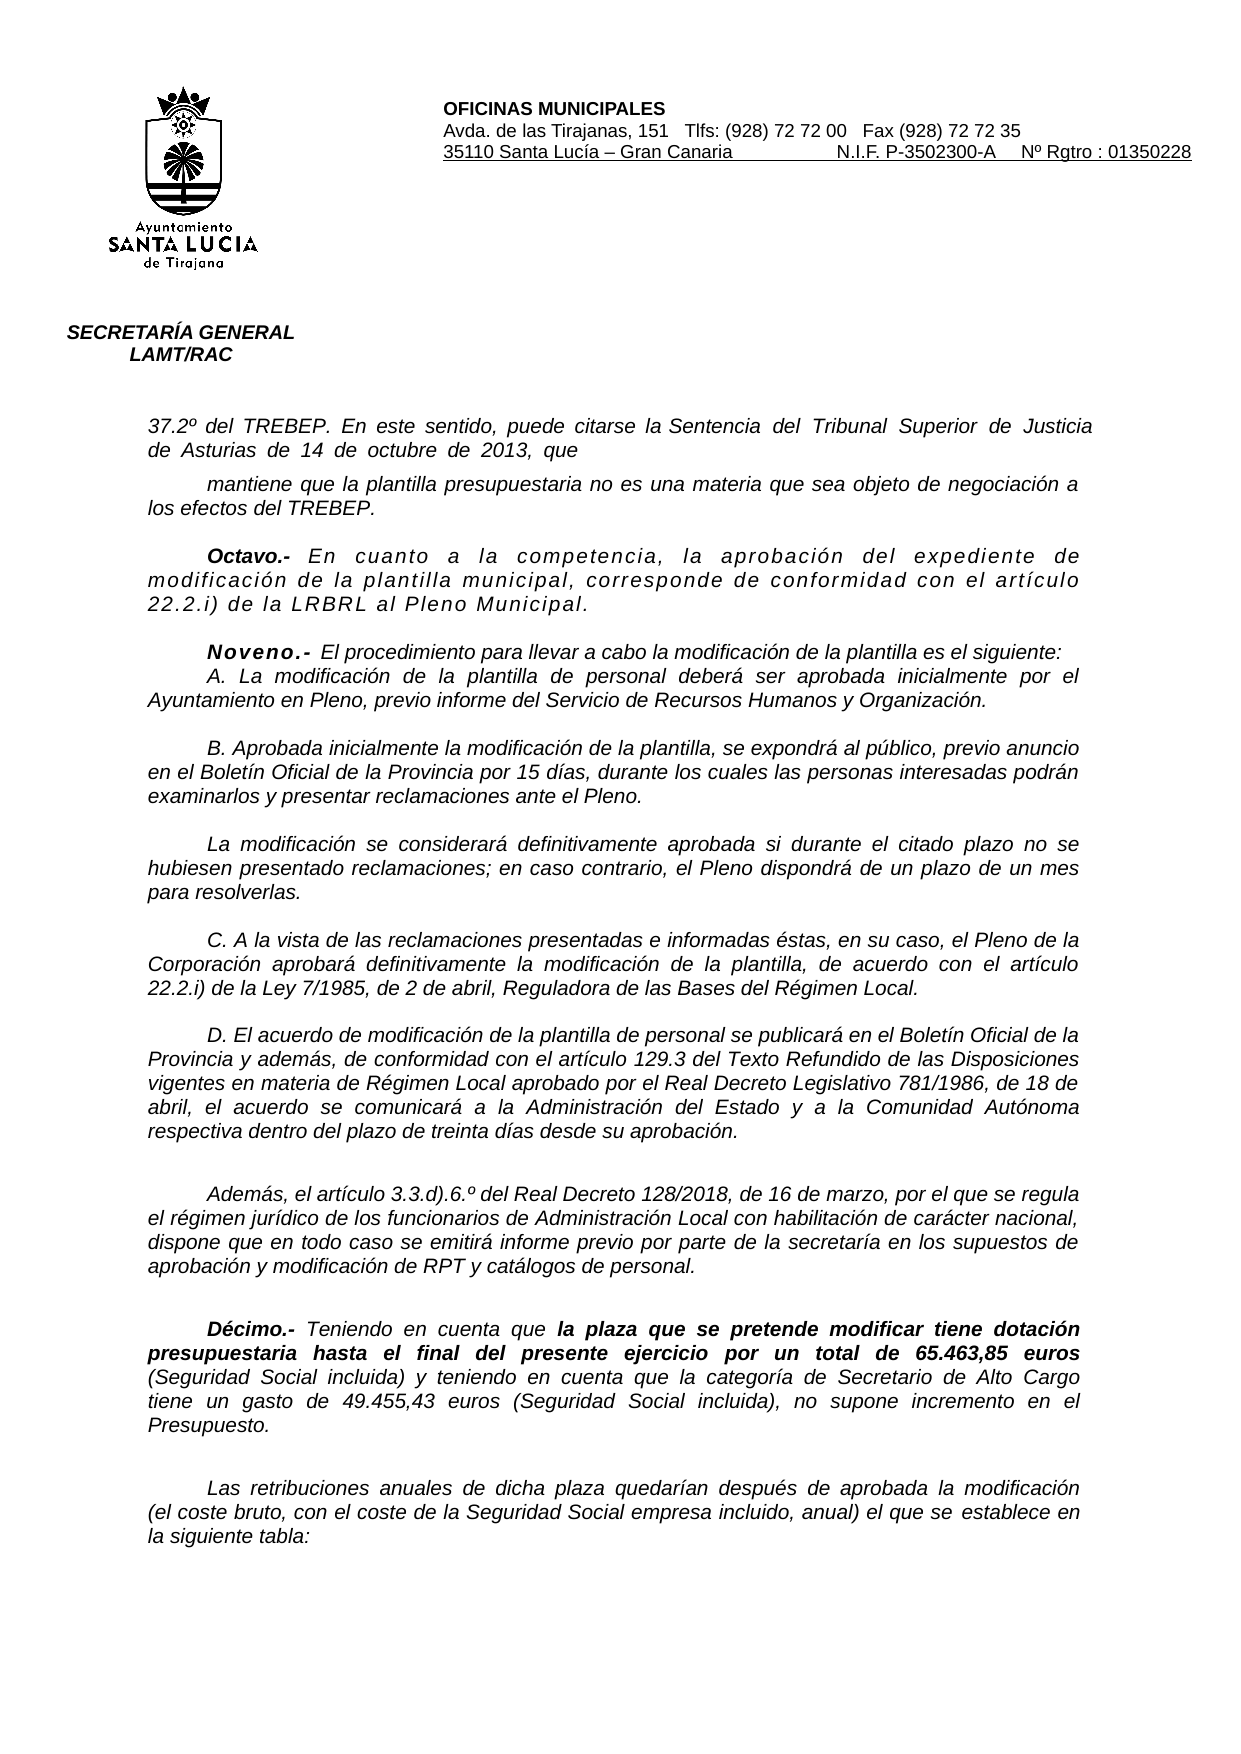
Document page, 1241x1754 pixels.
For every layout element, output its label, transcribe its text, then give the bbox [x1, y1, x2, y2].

text B. Aprobada inicialmente la modificación de la plantilla, se expondrá al público, previo anuncio en el Boletín Oficial de la Provincia por 15 días, durante los cuales las personas interesadas podrán examinarlos y presentar reclamaciones ante el Pleno. [148, 736, 1081, 808]
text Octavo.- En cuanto a la competencia, la aprobación del expediente de modificación de la plantilla municipal, corresponde de conformidad con el artículo 22.2.i) de la LRBRL al Pleno Municipal. [148, 544, 1081, 616]
text Las retribuciones anuales de dicha plaza quedarían después de aprobada la modificación (el coste bruto, con el coste de la Seguridad Social empresa incluido, anual) el que se establece en la siguiente tabla: [148, 1476, 1081, 1548]
text Noveno.- El procedimiento para llevar a cabo la modificación de la plantilla es el siguiente: [148, 640, 1081, 664]
text C. A la vista de las reclamaciones presentadas e informadas éstas, en su caso, el Pleno de la Corporación aprobará definitivamente la modificación de la plantilla, de acuerdo con el artículo 22.2.i) de la Ley 7/1985, de 2 de abril, Reguladora de las Bases del Régimen Local. [148, 927, 1081, 999]
text mantiene que la plantilla presupuestaria no es una materia que sea objeto de negociación a los efectos del TREBEP. [148, 471, 1081, 519]
text Además, el artículo 3.3.d).6.º del Real Decreto 128/2018, de 16 de marzo, por el que se regula el régimen jurídico de los funcionarios de Administración Local con habilitación de carácter nacional, dispone que en todo caso se emitirá informe previo por parte de la secretaría en los supuestos de aprobación y modificación de RPT y catálogos de personal. [148, 1182, 1081, 1278]
text Décimo.- Teniendo en cuenta que la plaza que se pretende modificar tiene dotación presupuestaria hasta el final del presente ejercicio por un total de 65.463,85 euros (Seguridad Social incluida) y teniendo en cuenta que la categoría de Secretario de Alto Cargo tiene un gasto de 49.455,43 euros (Seguridad Social incluida), no supone incremento en el Presupuesto. [148, 1317, 1081, 1437]
text D. El acuerdo de modificación de la plantilla de personal se publicará en el Boletín Oficial de la Provincia y además, de conformidad con el artículo 129.3 del Texto Refundido de las Disposiciones vigentes en materia de Régimen Local aprobado por el Real Decreto Legislativo 781/1986, de 18 de abril, el acuerdo se comunicará a la Administración del Estado y a la Comunidad Autónoma respectiva dentro del plazo de treinta días desde su aprobación. [148, 1023, 1081, 1143]
text La modificación se considerará definitivamente aprobada si durante el citado plazo no se hubiesen presentado reclamaciones; en caso contrario, el Pleno dispondrá de un plazo de un mes para resolverlas. [148, 832, 1081, 903]
text A. La modificación de la plantilla de personal deberá ser aprobada inicialmente por el Ayuntamiento en Pleno, previo informe del Servicio de Recursos Humanos y Organización. [148, 664, 1081, 712]
text 37.2º del TREBEP. En este sentido, puede citarse la Sentencia del Tribunal Superior de Justicia de Asturias de 14 de octubre de 2013, que [148, 414, 1092, 462]
picture [80, 56, 286, 296]
